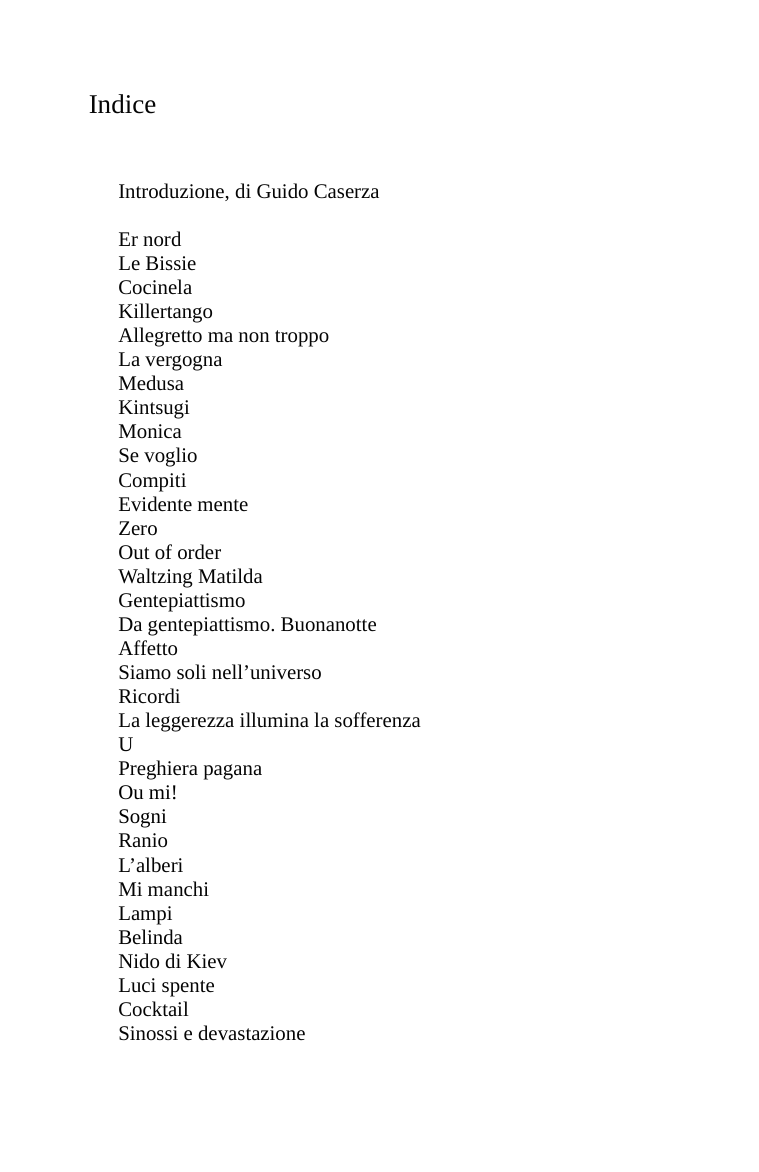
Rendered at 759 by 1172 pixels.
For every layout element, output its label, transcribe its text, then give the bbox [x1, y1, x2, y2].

table_header Introduzione, di Guido Caserza Er nord Le Bissie Cocinela Killertango Allegretto ma non troppo La vergogna Medusa Kintsugi Monica Se voglio Compiti Evidente mente Zero Out of order Waltzing Matilda Gentepiattismo Da gentepiattismo. Buonanotte Affetto Siamo soli nell’universo Ricordi La leggerezza illumina la sofferenza U Preghiera pagana Ou mi! Sogni Ranio L’alberi Mi manchi Lampi Belinda Nido di Kiev Luci spente Cocktail Sinossi e devastazione [89, 179, 593, 1045]
table_header [593, 179, 670, 1045]
text Indice [88, 88, 670, 120]
